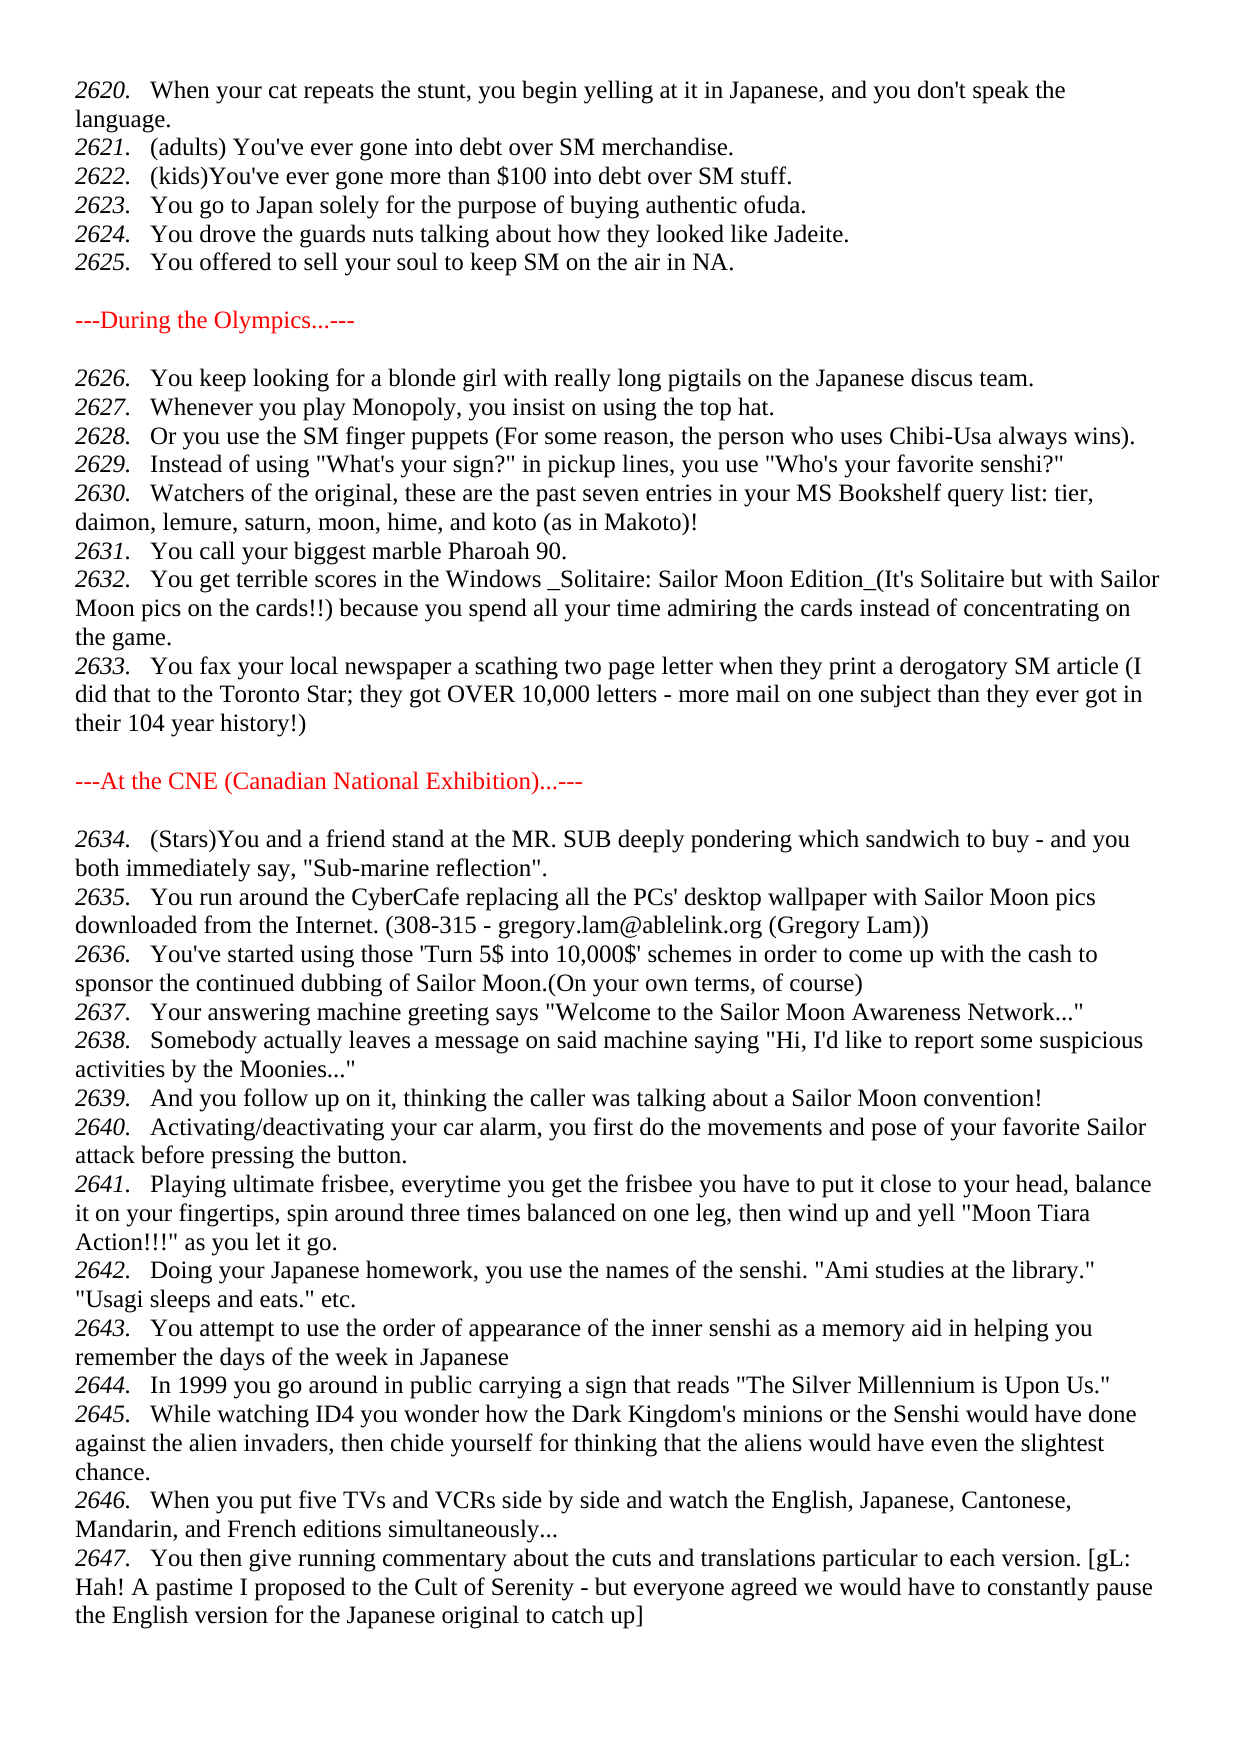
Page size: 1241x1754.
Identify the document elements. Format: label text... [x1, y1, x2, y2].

list You get terrible scores in the Windows _Solitaire: Sailor Moon Edition_(It's Solitaire but with Sailor Moon pics on the cards!!) because you spend all your time admiring the cards instead of concentrating on the game. [75, 564, 1165, 651]
list Whenever you play Monopoly, you insist on using the top hat. [75, 392, 1165, 421]
list Somebody actually leaves a message on said machine saying "Hi, I'd like to report some suspicious activities by the Moonies..." [75, 1025, 1165, 1083]
list (Stars)You and a friend stand at the MR. SUB deeply pondering which sandwich to buy - and you both immediately say, "Sub-marine reflection". [75, 824, 1165, 882]
list When your cat repeats the stunt, you begin yelling at it in Japanese, and you don't speak the language. [75, 75, 1165, 132]
list In 1999 you go around in public carrying a sign that reads "The Silver Millennium is Upon Us." [75, 1370, 1165, 1399]
list Doing your Japanese homework, you use the names of the senshi. "Ami studies at the library." "Usagi sleeps and eats." etc. [75, 1255, 1165, 1313]
list When you put five TVs and VCRs side by side and watch the English, Japanese, Cantonese, Mandarin, and French editions simultaneously... [75, 1485, 1165, 1543]
list You drove the guards nuts talking about how they looked like Jadeite. [75, 219, 1165, 247]
list You go to Japan solely for the purpose of buying authentic ofuda. [75, 190, 1165, 219]
list You offered to sell your soul to keep SM on the air in NA. [75, 247, 1165, 276]
list Instead of using "What's your sign?" in pickup lines, you use "Who's your favorite senshi?" [75, 449, 1165, 478]
list And you follow up on it, thinking the caller was talking about a Sailor Moon convention! [75, 1083, 1165, 1112]
list Watchers of the original, these are the past seven entries in your MS Bookshelf query list: tier, daimon, lemure, saturn, moon, hime, and koto (as in Makoto)! [75, 478, 1165, 536]
list Activating/deactivating your car alarm, you first do the movements and pose of your favorite Sailor attack before pressing the button. [75, 1112, 1165, 1169]
text ---During the Olympics...--- [75, 305, 1165, 334]
list You run around the CyberCafe replacing all the PCs' desktop wallpaper with Sailor Moon pics downloaded from the Internet. (308-315 - gregory.lam@ablelink.org (Gregory Lam)) [75, 882, 1165, 939]
list You've started using those 'Turn 5$ into 10,000$' schemes in order to come up with the cash to sponsor the continued dubbing of Sailor Moon.(On your own terms, of course) [75, 939, 1165, 997]
list You attempt to use the order of appearance of the inner senshi as a memory aid in helping you remember the days of the week in Japanese [75, 1313, 1165, 1370]
text ---At the CNE (Canadian National Exhibition)...--- [75, 766, 1165, 795]
list You call your biggest marble Pharoah 90. [75, 536, 1165, 564]
list (kids)You've ever gone more than $100 into debt over SM stuff. [75, 161, 1165, 190]
list You then give running commentary about the cuts and translations particular to each version. [gL: Hah! A pastime I proposed to the Cult of Serenity - but everyone agreed we would have to constantly pause the English version for the Japanese original to catch up] [75, 1543, 1165, 1629]
list While watching ID4 you wonder how the Dark Kingdom's minions or the Senshi would have done against the alien invaders, then chide yourself for thinking that the aliens would have even the slightest chance. [75, 1399, 1165, 1485]
list You fax your local newspaper a scathing two page letter when they print a derogatory SM article (I did that to the Toronto Star; they got OVER 10,000 letters - more mail on one subject than they ever got in their 104 year history!) [75, 651, 1165, 737]
list Your answering machine greeting says "Welcome to the Sailor Moon Awareness Network..." [75, 997, 1165, 1025]
list (adults) You've ever gone into debt over SM merchandise. [75, 132, 1165, 161]
list Playing ultimate frisbee, everytime you get the frisbee you have to put it close to your head, balance it on your fingertips, spin around three times balanced on one leg, then wind up and yell "Moon Tiara Action!!!" as you let it go. [75, 1169, 1165, 1255]
list You keep looking for a blonde girl with really long pigtails on the Japanese discus team. [75, 363, 1165, 392]
list Or you use the SM finger puppets (For some reason, the person who uses Chibi-Usa always wins). [75, 421, 1165, 449]
